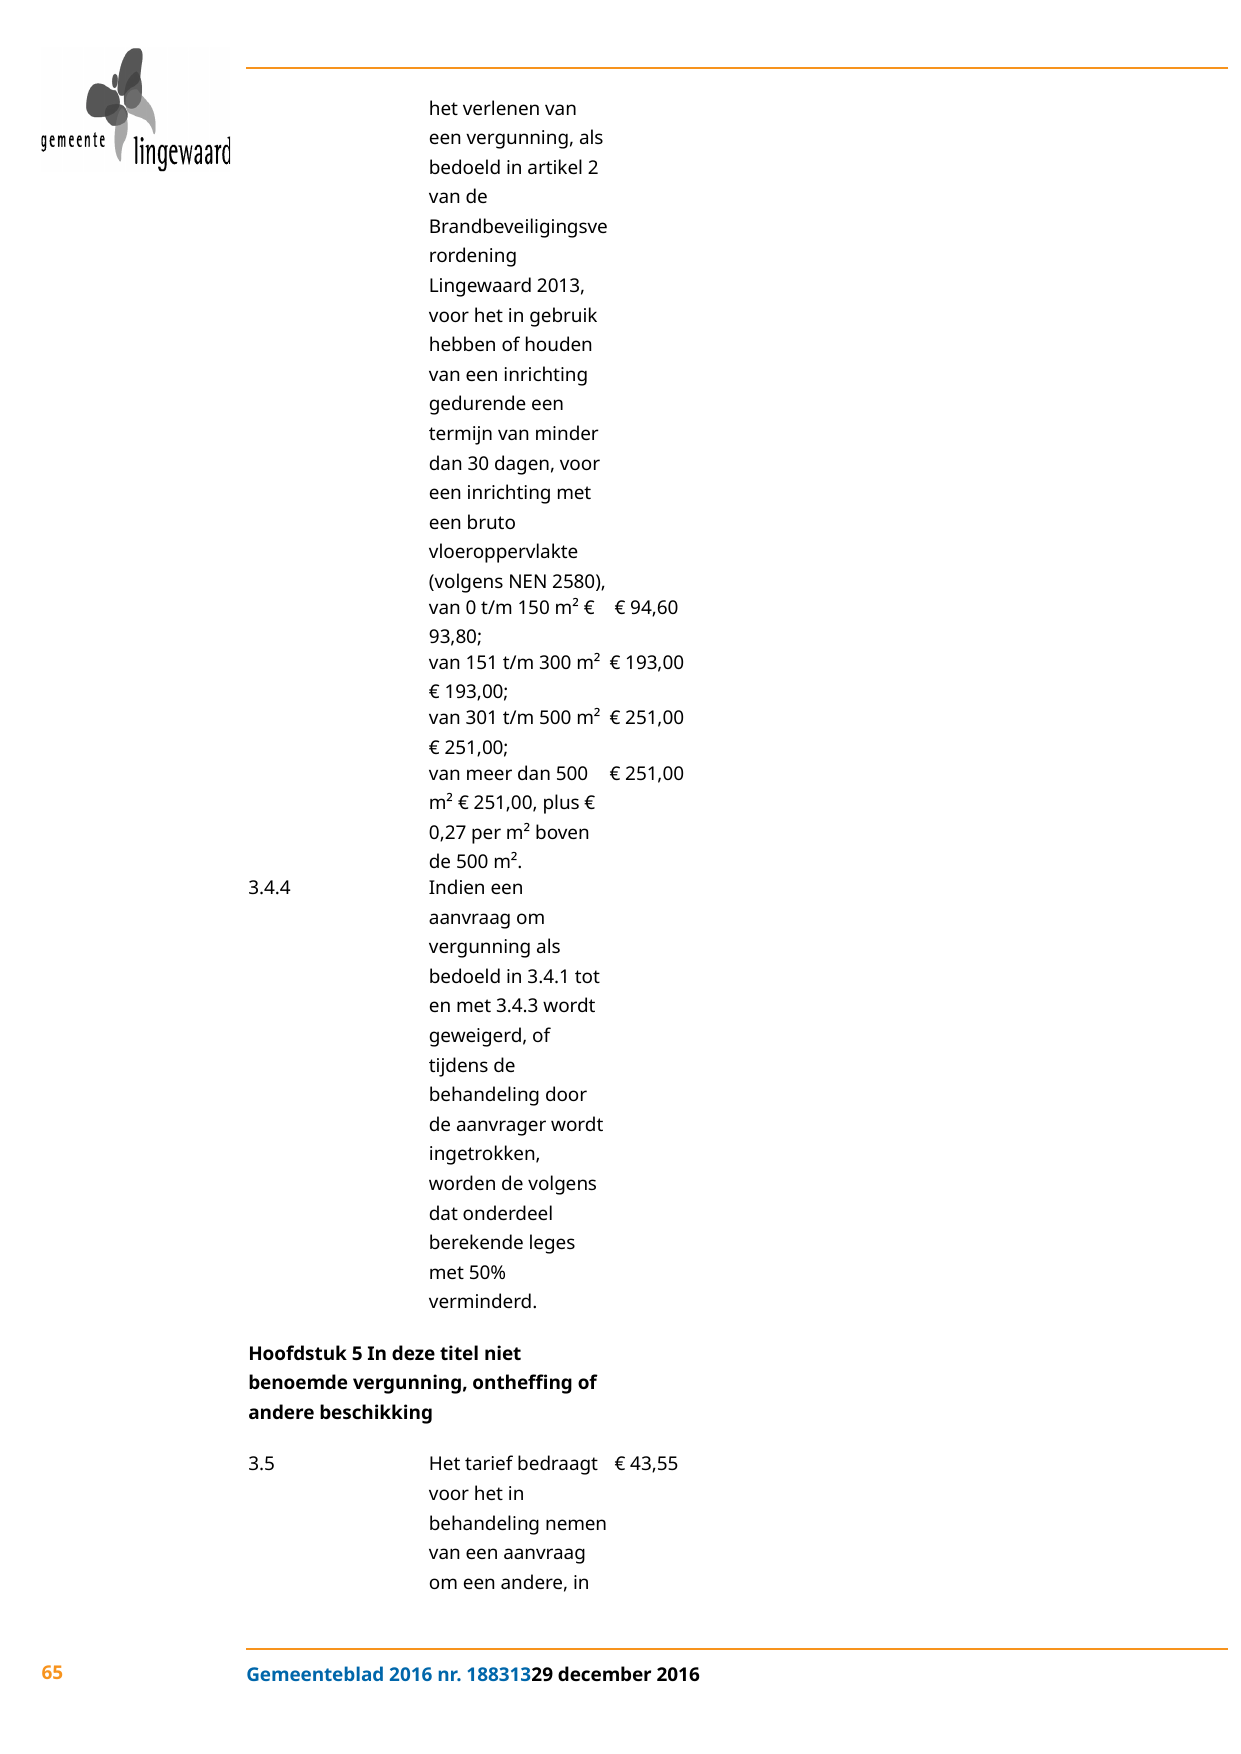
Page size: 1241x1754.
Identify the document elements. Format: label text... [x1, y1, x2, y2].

table_cell [790, 95, 971, 594]
table_cell 3.4.4 [248, 874, 429, 1314]
table_cell van 151 t/m 300 m² € 193,00; [429, 649, 609, 704]
table_cell [248, 594, 429, 649]
table_cell [790, 874, 971, 1314]
table_cell [790, 1314, 971, 1340]
table_cell het verlenen van een vergunning, als bedoeld in artikel 2 van de Brandbeveiligingsverordening Lingewaard 2013, voor het in gebruik hebben of houden van een inrichting gedurende een termijn van minder dan 30 dagen, voor een inrichting met een bruto vloeroppervlakte (volgens NEN 2580), [429, 95, 609, 594]
table_cell Hoofdstuk 5 In deze titel niet benoemde vergunning, ontheffing of andere beschikking [248, 1340, 609, 1425]
table_cell [971, 1314, 1152, 1340]
table_cell van 301 t/m 500 m² € 251,00; [429, 705, 609, 760]
table_cell € 251,00 [609, 760, 790, 874]
table_cell [248, 1425, 429, 1451]
table_cell [790, 1425, 971, 1451]
table_cell [609, 1340, 790, 1425]
table_cell 3.5 [248, 1451, 429, 1594]
table_cell van meer dan 500 m² € 251,00, plus € 0,27 per m² boven de 500 m². [429, 760, 609, 874]
table_cell [790, 1451, 971, 1594]
table_cell [248, 760, 429, 874]
table_cell van 0 t/m 150 m² € 93,80; [429, 594, 609, 649]
table_cell [248, 705, 429, 760]
table_cell [790, 594, 971, 649]
table_cell [248, 1314, 429, 1340]
table_cell Indien een aanvraag om vergunning als bedoeld in 3.4.1 tot en met 3.4.3 wordt geweigerd, of tijdens de behandeling door de aanvrager wordt ingetrokken, worden de volgens dat onderdeel berekende leges met 50% verminderd. [429, 874, 609, 1314]
table_cell [609, 1425, 790, 1451]
table_cell € 193,00 [609, 649, 790, 704]
table_cell € 43,55 [609, 1451, 790, 1594]
table_cell [429, 1425, 609, 1451]
table_cell [248, 95, 429, 594]
table_cell [609, 874, 790, 1314]
table_cell € 94,60 [609, 594, 790, 649]
table_cell [609, 1314, 790, 1340]
table_cell [609, 95, 790, 594]
table_cell [429, 1314, 609, 1340]
table_cell [248, 649, 429, 704]
table_cell € 251,00 [609, 705, 790, 760]
table_cell Het tarief bedraagt voor het in behandeling nemen van een aanvraag om een andere, in [429, 1451, 609, 1594]
picture [41, 47, 231, 172]
